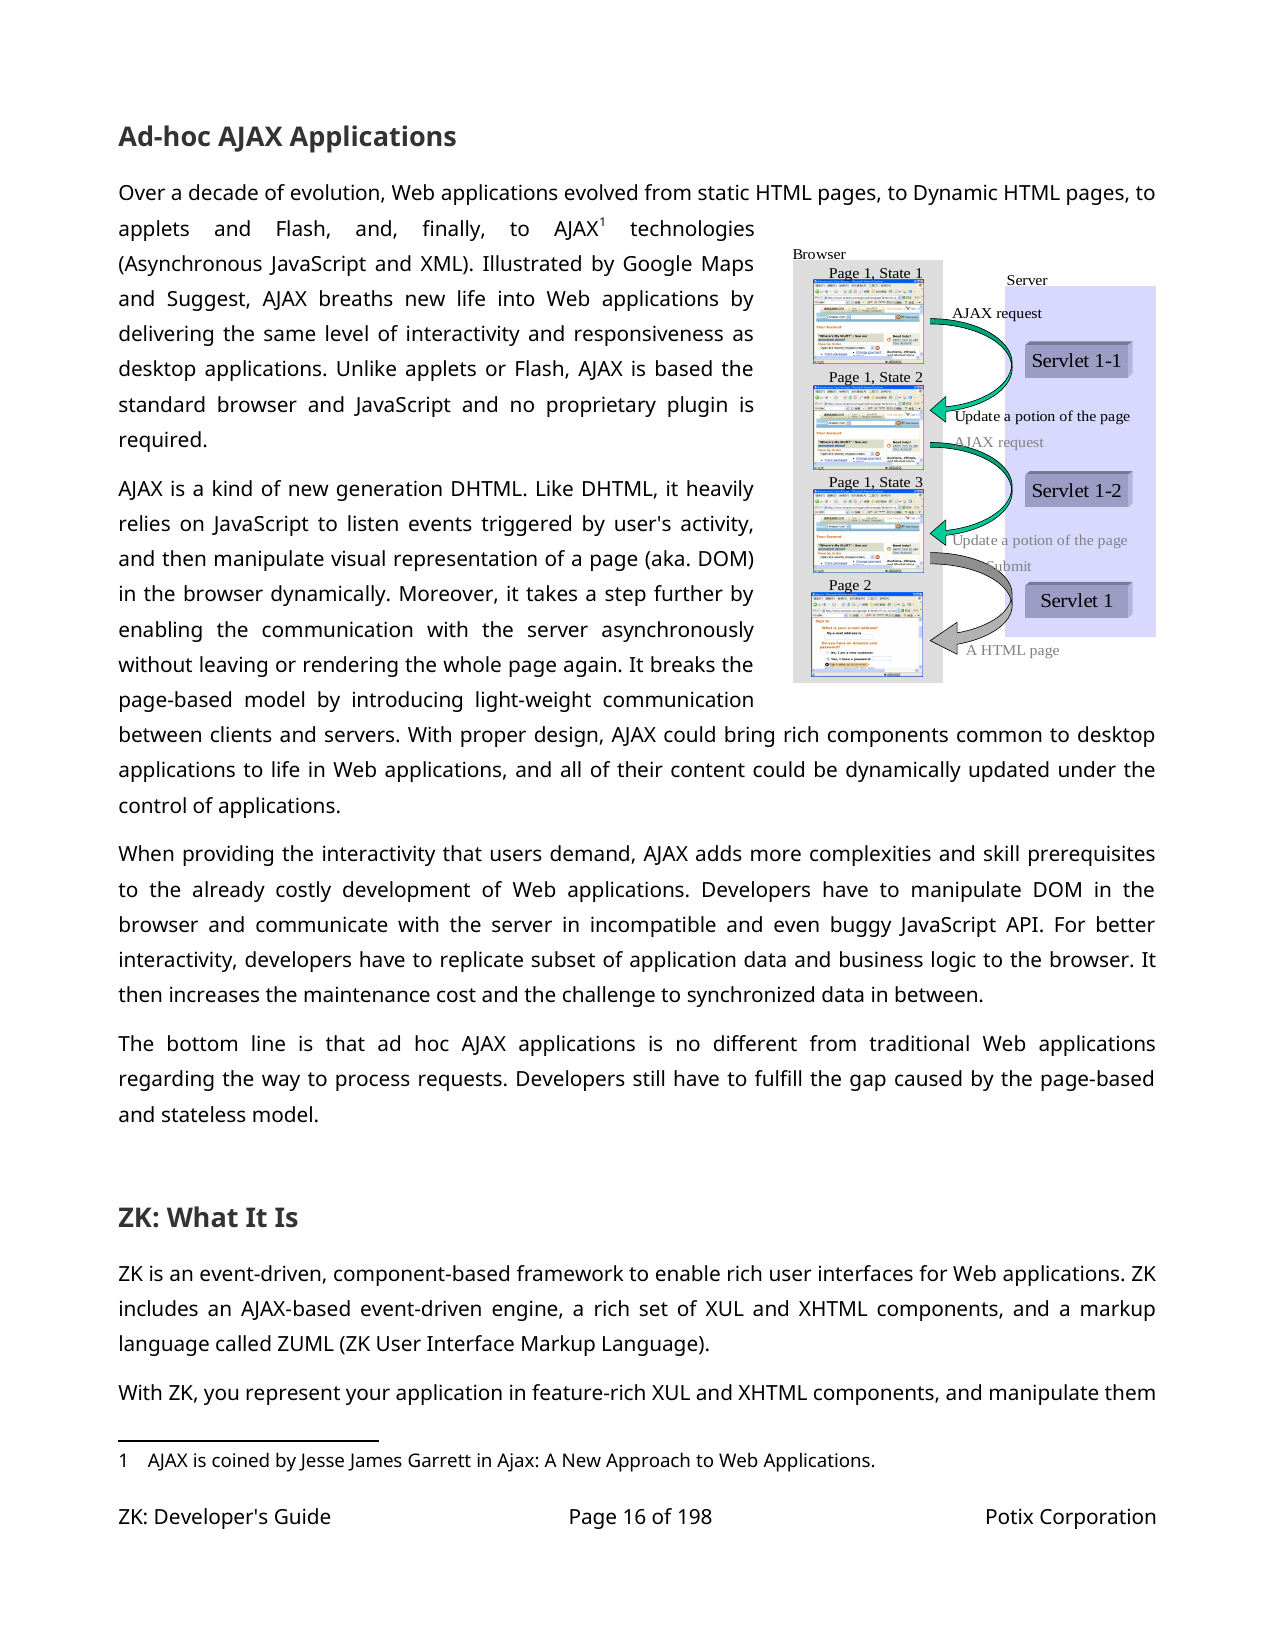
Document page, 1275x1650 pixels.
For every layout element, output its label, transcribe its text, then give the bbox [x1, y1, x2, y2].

subtitle ZK: What It Is [118, 1199, 1157, 1236]
subtitle Ad-hoc AJAX Applications [118, 118, 1157, 155]
text With ZK, you represent your application in feature-rich XUL and XHTML components, and manipulate them [118, 1378, 1157, 1407]
text AJAX is coined by Jesse James Garrett in Ajax: A New Approach to Web Applications. [118, 1447, 1157, 1473]
text AJAX is a kind of new generation DHTML. Like DHTML, it heavily relies on JavaScript to listen events triggered by user's activity, and then manipulate visual representation of a page (aka. DOM) in the browser dynamically. Moreover, it takes a step further by enabling the communication with the server asynchronously without leaving or rendering the whole page again. It breaks the page-based model by introducing light-weight communication between clients and servers. With proper design, AJAX could bring rich components common to desktop applications to life in Web applications, and all of their content could be dynamically updated under the control of applications. [118, 474, 1157, 819]
text When providing the interactivity that users demand, AJAX adds more complexities and skill prerequisites to the already costly development of Web applications. Developers have to manipulate DOM in the browser and communicate with the server in incompatible and even buggy JavaScript API. For better interactivity, developers have to replicate subset of application data and business logic to the browser. It then increases the maintenance cost and the challenge to synchronized data in between. [118, 839, 1157, 1009]
text ZK is an event-driven, component-based framework to enable rich user interfaces for Web applications. ZK includes an AJAX-based event-driven engine, a rich set of XUL and XHTML components, and a markup language called ZUML (ZK User Interface Markup Language). [118, 1259, 1157, 1358]
text The bottom line is that ad hoc AJAX applications is no different from traditional Web applications regarding the way to process requests. Developers still have to fulfill the gap caused by the page-based and stateless model. [118, 1029, 1157, 1128]
text Over a decade of evolution, Web applications evolved from static HTML pages, to Dynamic HTML pages, to applets and Flash, and, finally, to AJAX technologies (Asynchronous JavaScript and XML). Illustrated by Google Maps and Suggest, AJAX breaths new life into Web applications by delivering the same level of interactivity and responsiveness as desktop applications. Unlike applets or Flash, AJAX is based the standard browser and JavaScript and no proprietary plugin is required. [118, 178, 1157, 453]
